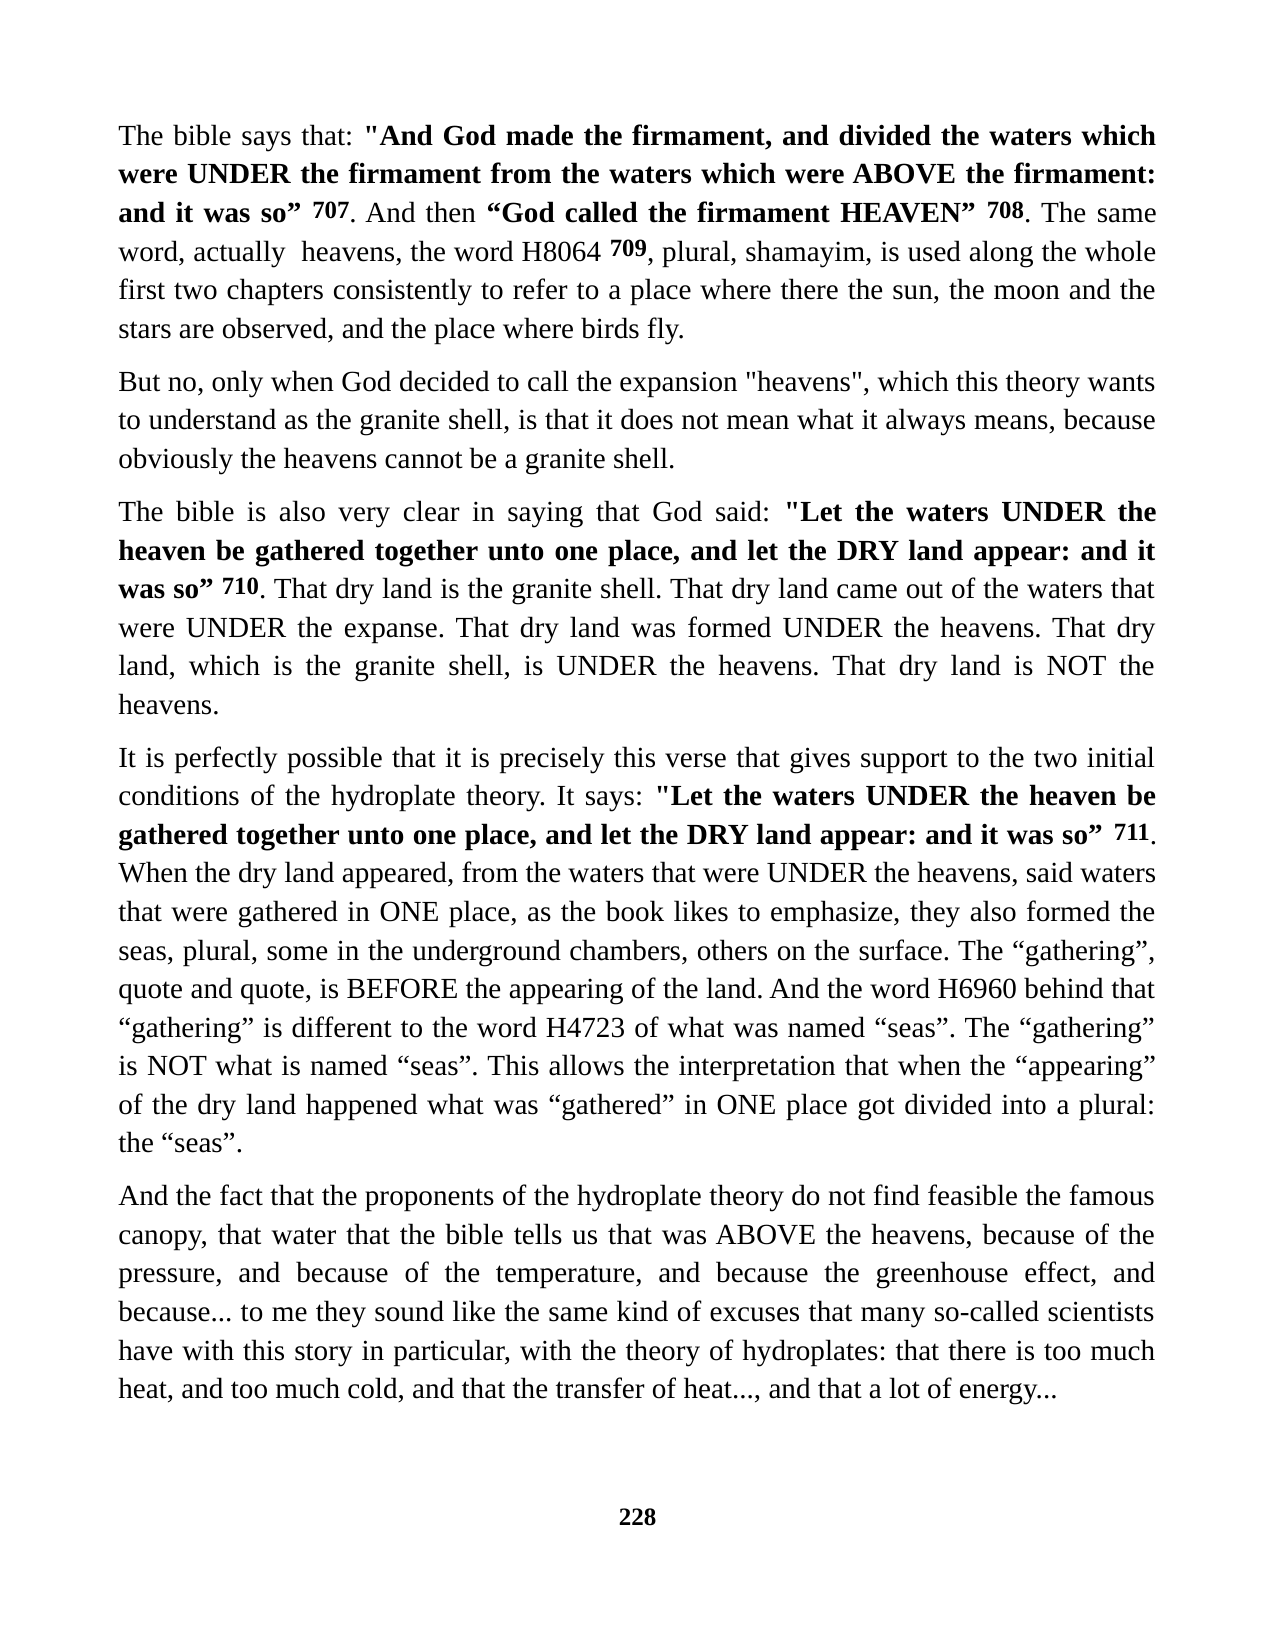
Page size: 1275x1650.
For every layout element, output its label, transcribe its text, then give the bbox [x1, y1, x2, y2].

text The bible says that: "And God made the firmament, and divided the waters which were UNDER the firmament from the waters which were ABOVE the firmament: and it was so” . And then “God called the firmament HEAVEN” . The same word, actually heavens, the word H8064 , plural, shamayim, is used along the whole first two chapters consistently to refer to a place where there the sun, the moon and the stars are observed, and the place where birds fly. [118, 118, 1157, 344]
text It is perfectly possible that it is precisely this verse that gives support to the two initial conditions of the hydroplate theory. It says: "Let the waters UNDER the heaven be gathered together unto one place, and let the DRY land appear: and it was so” . When the dry land appeared, from the waters that were UNDER the heavens, said waters that were gathered in ONE place, as the book likes to emphasize, they also formed the seas, plural, some in the underground chambers, others on the surface. The “gathering”, quote and quote, is BEFORE the appearing of the land. And the word H6960 behind that “gathering” is different to the word H4723 of what was named “seas”. The “gathering” is NOT what is named “seas”. This allows the interpretation that when the “appearing” of the dry land happened what was “gathered” in ONE place got divided into a plural: the “seas”. [118, 740, 1157, 1159]
text The bible is also very clear in saying that God said: "Let the waters UNDER the heaven be gathered together unto one place, and let the DRY land appear: and it was so” . That dry land is the granite shell. That dry land came out of the waters that were UNDER the expanse. That dry land was formed UNDER the heavens. That dry land, which is the granite shell, is UNDER the heavens. That dry land is NOT the heavens. [118, 494, 1157, 720]
text But no, only when God decided to call the expansion "heavens", which this theory wants to understand as the granite shell, is that it does not mean what it always means, because obviously the heavens cannot be a granite shell. [118, 364, 1157, 474]
text And the fact that the proponents of the hydroplate theory do not find feasible the famous canopy, that water that the bible tells us that was ABOVE the heavens, because of the pressure, and because of the temperature, and because the greenhouse effect, and because... to me they sound like the same kind of excuses that many so-called scientists have with this story in particular, with the theory of hydroplates: that there is too much heat, and too much cold, and that the transfer of heat..., and that a lot of energy... [118, 1178, 1157, 1405]
